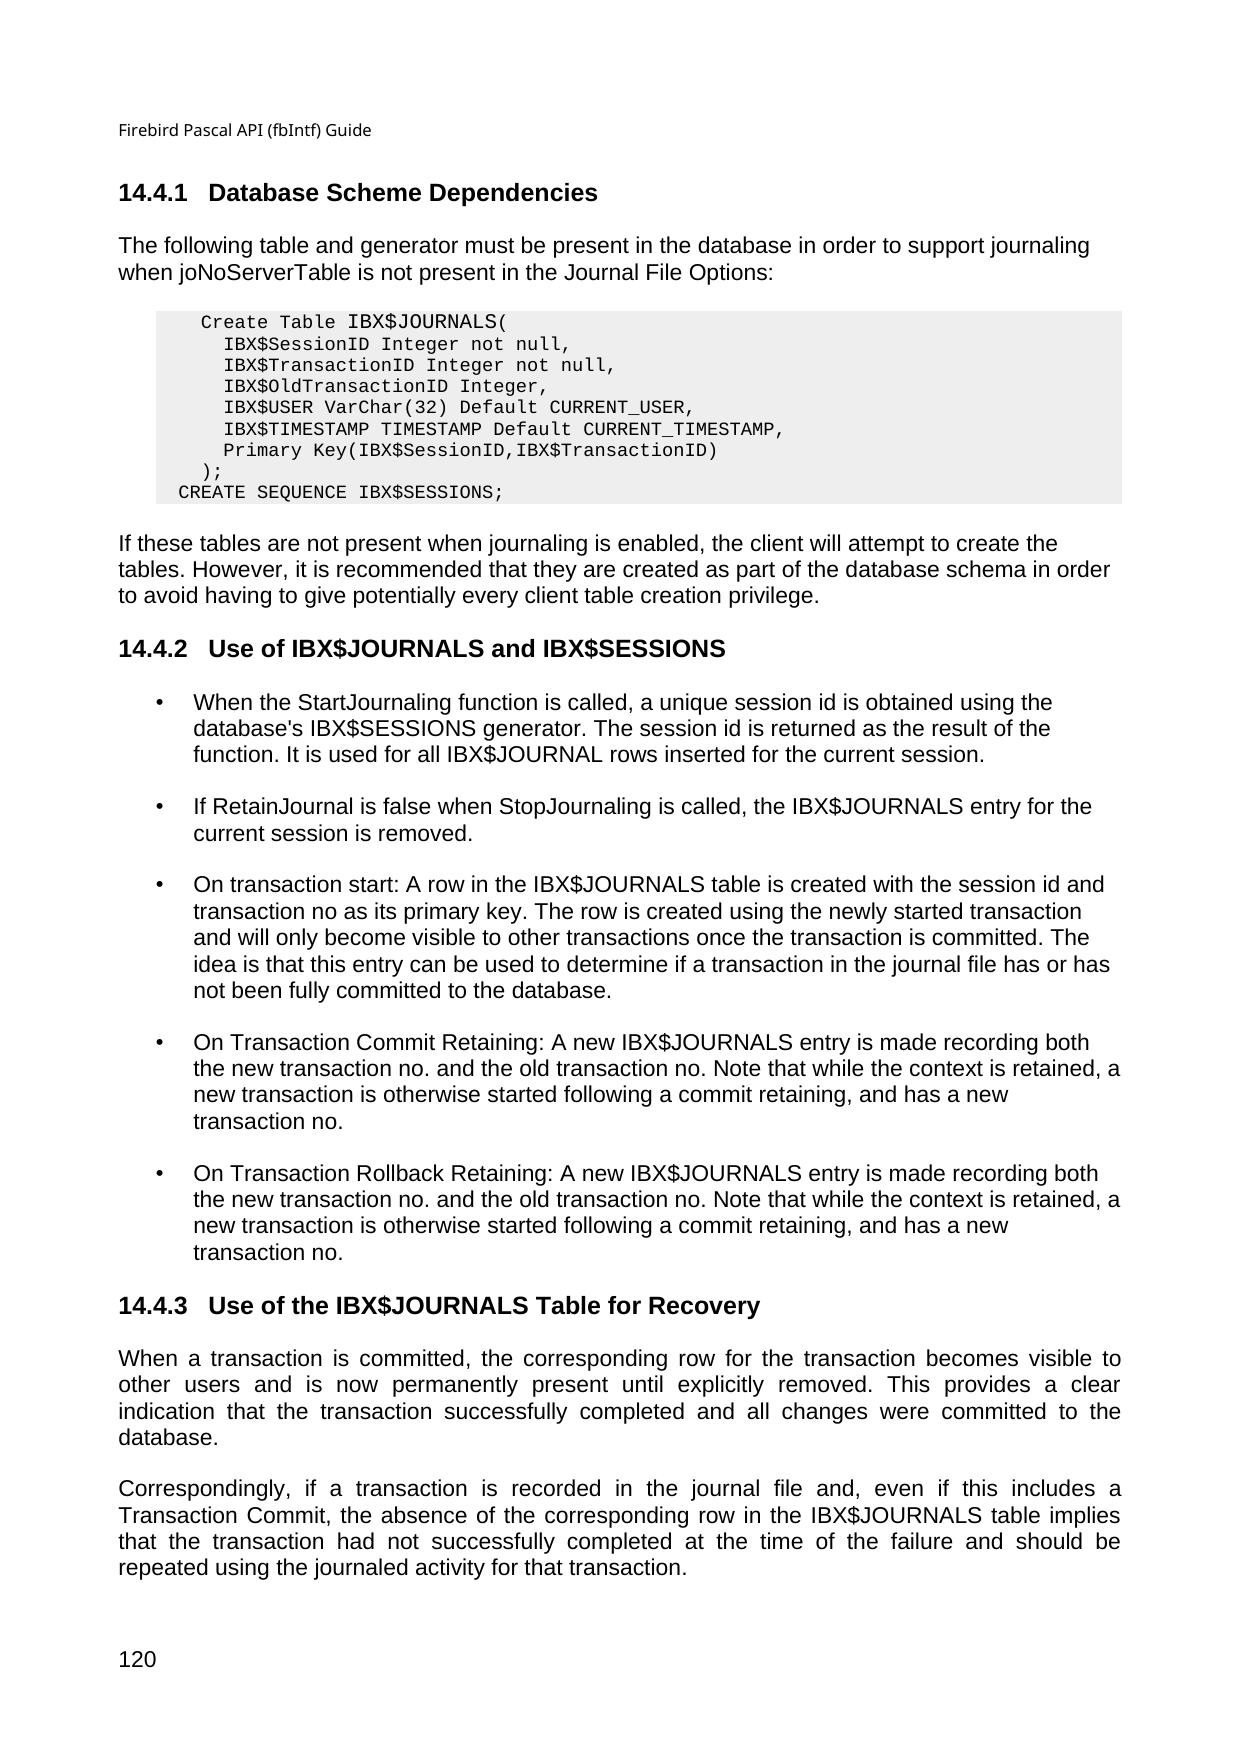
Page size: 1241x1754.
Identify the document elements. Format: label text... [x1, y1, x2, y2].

text IBX$USER VarChar(32) Default CURRENT_USER, [156, 398, 1122, 419]
text Primary Key(IBX$SessionID,IBX$TransactionID) [156, 441, 1122, 462]
subtitle Database Scheme Dependencies [118, 178, 1122, 207]
text When a transaction is committed, the corresponding row for the transaction becomes visible to other users and is now permanently present until explicitly removed. This provides a clear indication that the transaction successfully completed and all changes were committed to the database. [118, 1345, 1122, 1450]
list When the StartJournaling function is called, a unique session id is obtained using the database's IBX$SESSIONS generator. The session id is returned as the result of the function. It is used for all IBX$JOURNAL rows inserted for the current session. [156, 689, 1122, 768]
text IBX$TransactionID Integer not null, [156, 356, 1122, 377]
list On Transaction Commit Retaining: A new IBX$JOURNALS entry is made recording both the new transaction no. and the old transaction no. Note that while the context is retained, a new transaction is otherwise started following a commit retaining, and has a new transaction no. [156, 1029, 1122, 1134]
text ); [156, 462, 1122, 483]
text IBX$OldTransactionID Integer, [156, 377, 1122, 398]
text CREATE SEQUENCE IBX$SESSIONS; [156, 483, 1122, 504]
subtitle Use of the IBX$JOURNALS Table for Recovery [118, 1291, 1122, 1319]
text If these tables are not present when journaling is enabled, the client will attempt to create the tables. However, it is recommended that they are created as part of the database schema in order to avoid having to give potentially every client table creation privilege. [118, 530, 1122, 609]
subtitle Use of IBX$JOURNALS and IBX$SESSIONS [118, 634, 1122, 663]
text Correspondingly, if a transaction is recorded in the journal file and, even if this includes a Transaction Commit, the absence of the corresponding row in the IBX$JOURNALS table implies that the transaction had not successfully completed at the time of the failure and should be repeated using the journaled activity for that transaction. [118, 1475, 1122, 1581]
text IBX$TIMESTAMP TIMESTAMP Default CURRENT_TIMESTAMP, [156, 419, 1122, 441]
text IBX$SessionID Integer not null, [156, 334, 1122, 356]
text Create Table IBX$JOURNALS( [156, 311, 1122, 334]
list On transaction start: A row in the IBX$JOURNALS table is created with the session id and transaction no as its primary key. The row is created using the newly started transaction and will only become visible to other transactions once the transaction is committed. The idea is that this entry can be used to determine if a transaction in the journal file has or has not been fully committed to the database. [156, 871, 1122, 1003]
text The following table and generator must be present in the database in order to support journaling when joNoServerTable is not present in the Journal File Options: [118, 232, 1122, 285]
list On Transaction Rollback Retaining: A new IBX$JOURNALS entry is made recording both the new transaction no. and the old transaction no. Note that while the context is retained, a new transaction is otherwise started following a commit retaining, and has a new transaction no. [156, 1160, 1122, 1265]
list If RetainJournal is false when StopJournaling is called, the IBX$JOURNALS entry for the current session is removed. [156, 793, 1122, 846]
